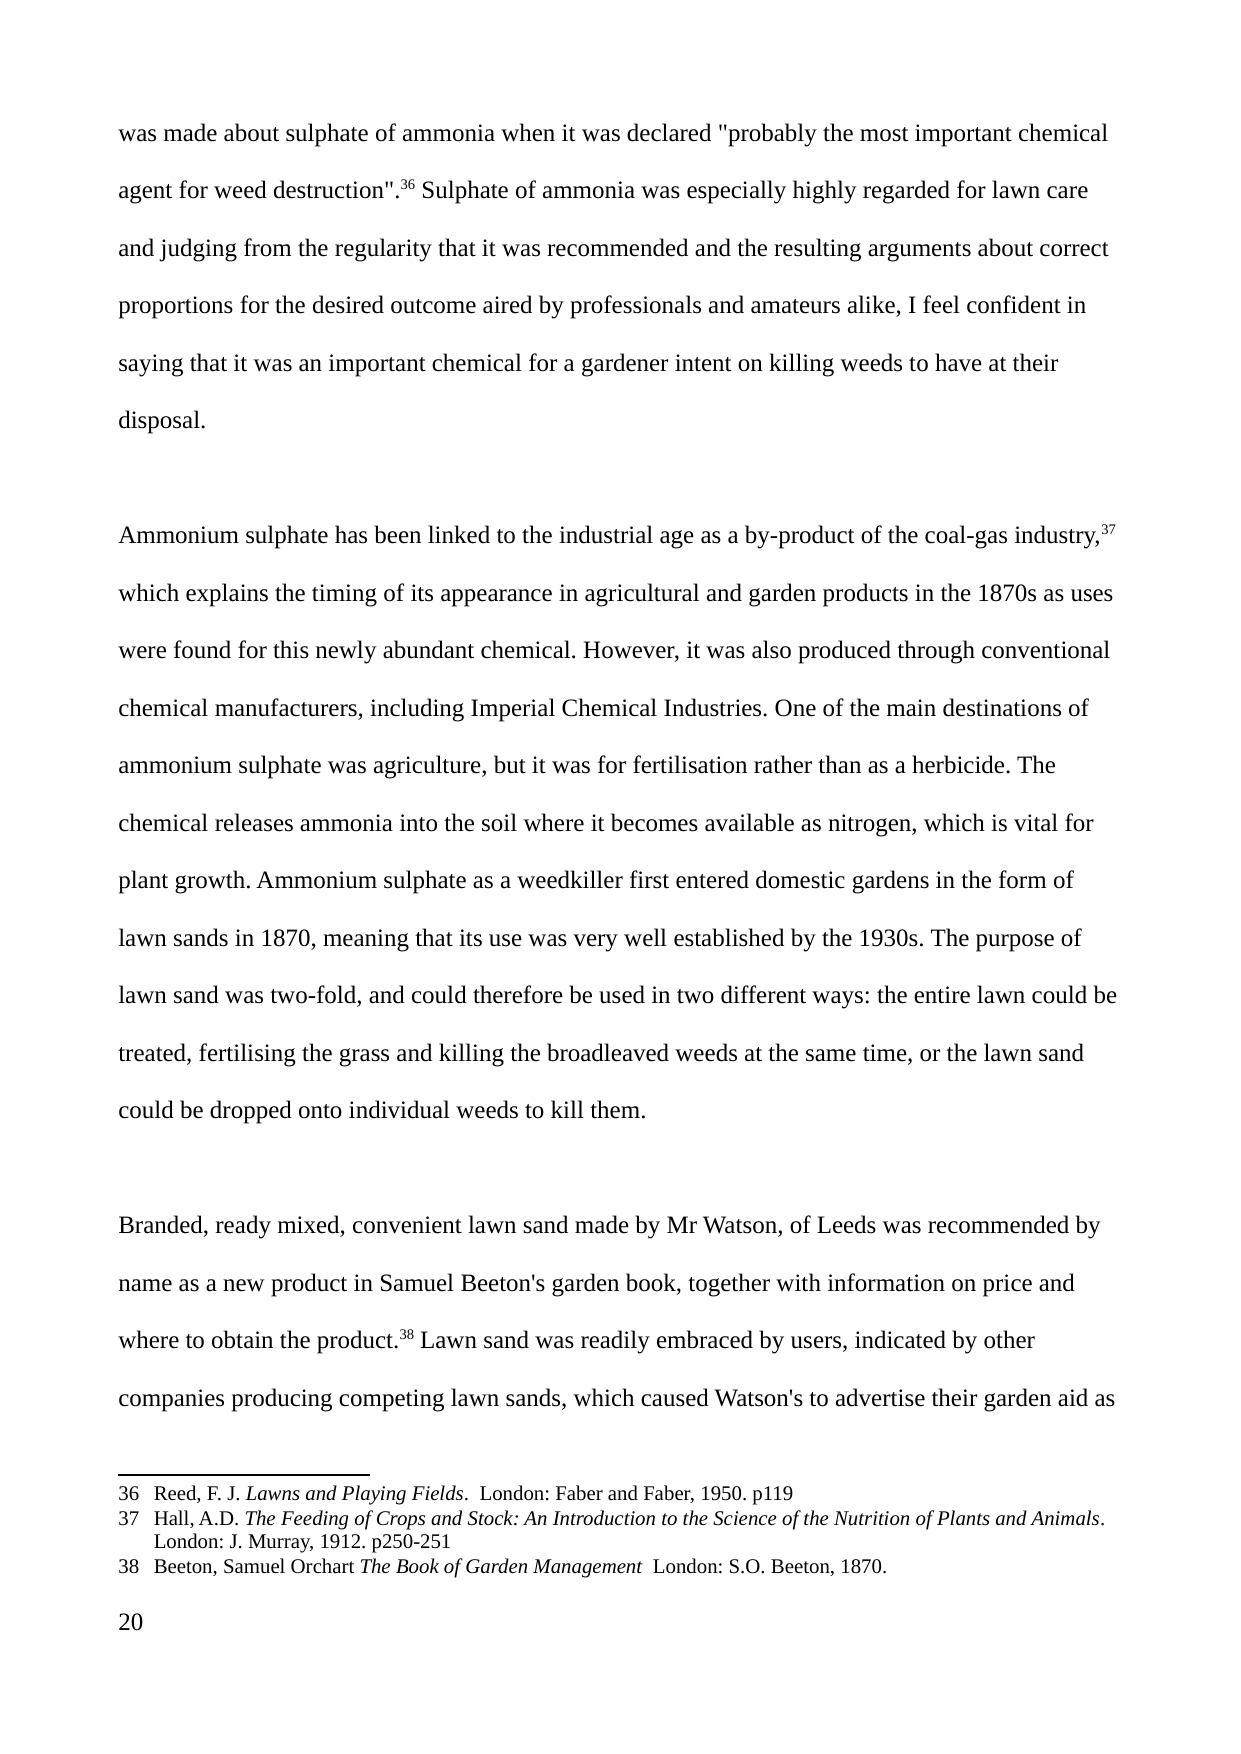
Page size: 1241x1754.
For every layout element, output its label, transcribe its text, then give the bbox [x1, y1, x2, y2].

text was made about sulphate of ammonia when it was declared "probably the most important chemical agent for weed destruction". Sulphate of ammonia was especially highly regarded for lawn care and judging from the regularity that it was recommended and the resulting arguments about correct proportions for the desired outcome aired by professionals and amateurs alike, I feel confident in saying that it was an important chemical for a gardener intent on killing weeds to have at their disposal. [118, 118, 1122, 434]
text Hall, A.D. The Feeding of Crops and Stock: An Introduction to the Science of the Nutrition of Plants and Animals. London: J. Murray, 1912. p250-251 [118, 1505, 1122, 1553]
text Reed, F. J. Lawns and Playing Fields. London: Faber and Faber, 1950. p119 [118, 1481, 1122, 1505]
text Beeton, Samuel Orchart The Book of Garden Management London: S.O. Beeton, 1870. [118, 1553, 1122, 1578]
text Branded, ready mixed, convenient lawn sand made by Mr Watson, of Leeds was recommended by name as a new product in Samuel Beeton's garden book, together with information on price and where to obtain the product. Lawn sand was readily embraced by users, indicated by other companies producing competing lawn sands, which caused Watson's to advertise their garden aid as [118, 1211, 1122, 1412]
text Ammonium sulphate has been linked to the industrial age as a by-product of the coal-gas industry, which explains the timing of its appearance in agricultural and garden products in the 1870s as uses were found for this newly abundant chemical. However, it was also produced through conventional chemical manufacturers, including Imperial Chemical Industries. One of the main destinations of ammonium sulphate was agriculture, but it was for fertilisation rather than as a herbicide. The chemical releases ammonia into the soil where it becomes available as nitrogen, which is vital for plant growth. Ammonium sulphate as a weedkiller first entered domestic gardens in the form of lawn sands in 1870, meaning that its use was very well established by the 1930s. The purpose of lawn sand was two-fold, and could therefore be used in two different ways: the entire lawn could be treated, fertilising the grass and killing the broadleaved weeds at the same time, or the lawn sand could be dropped onto individual weeds to kill them. [118, 521, 1122, 1124]
